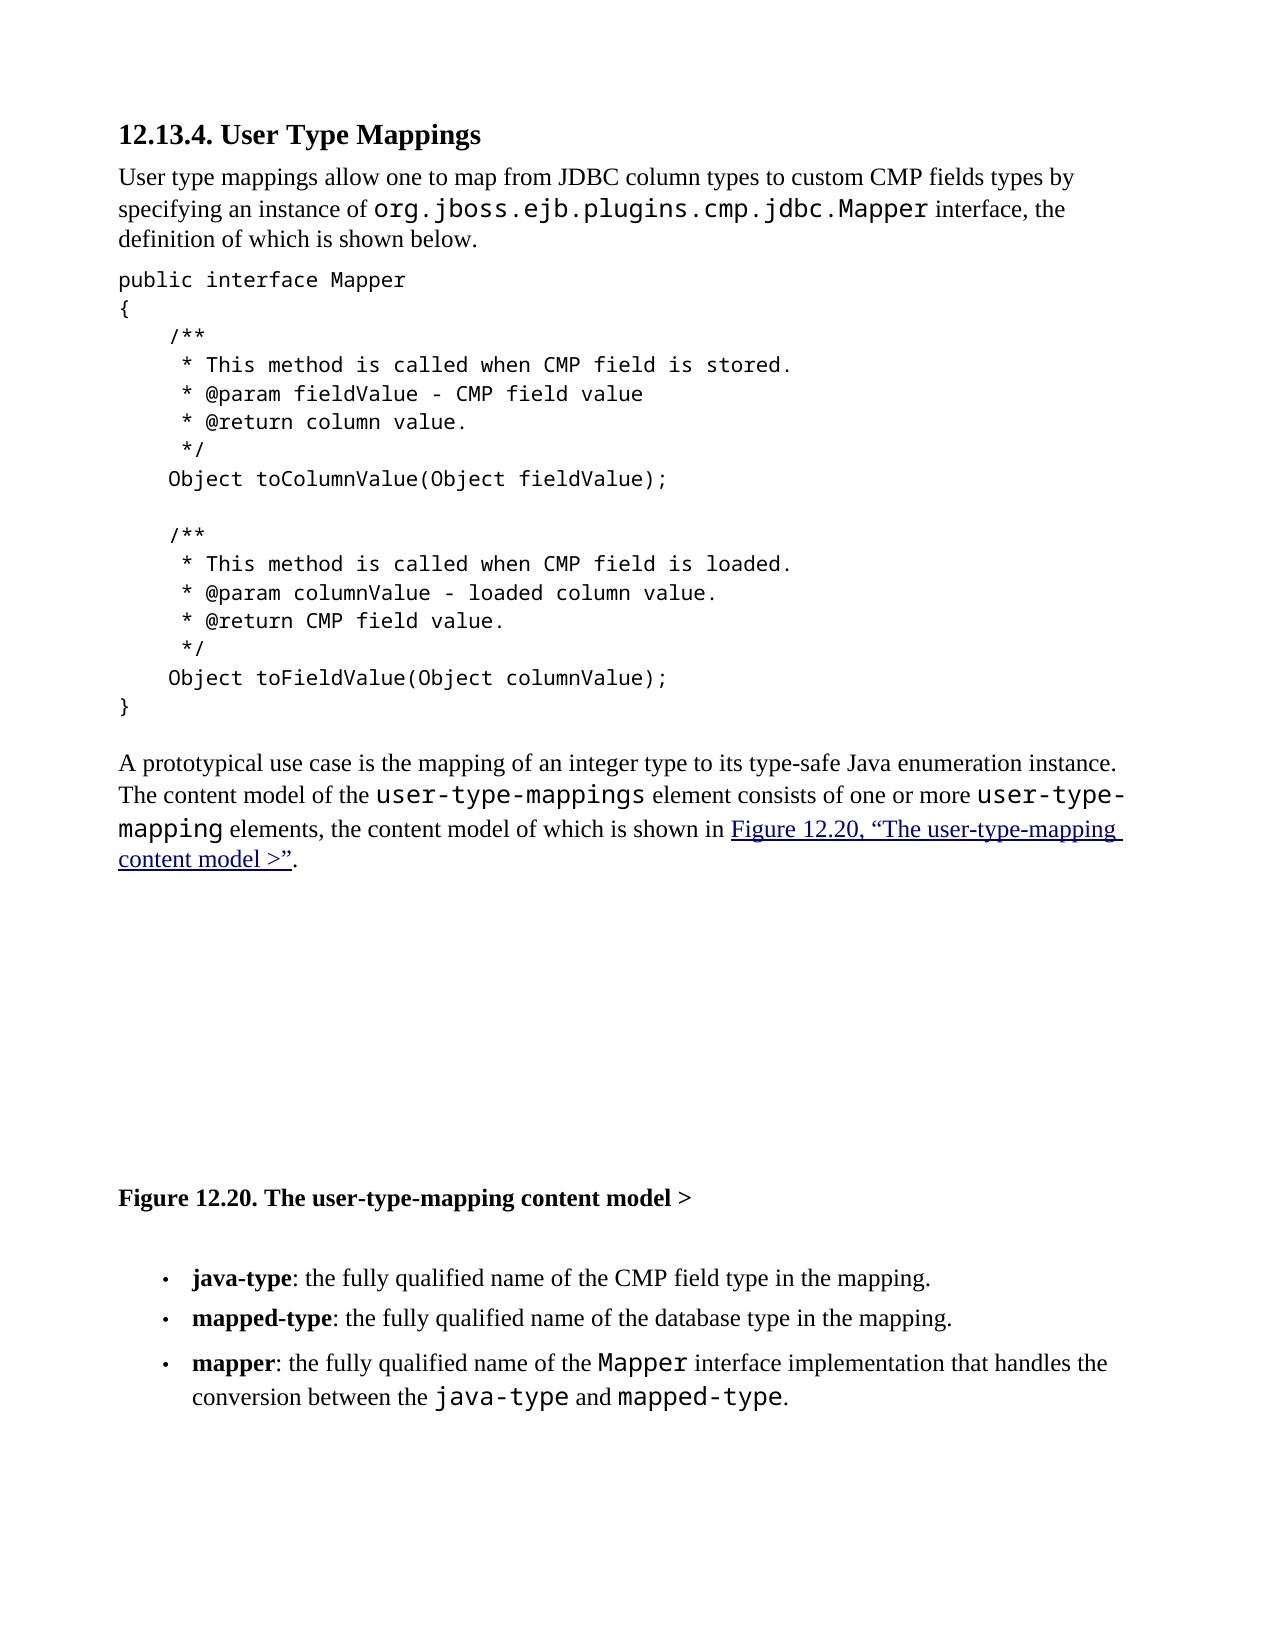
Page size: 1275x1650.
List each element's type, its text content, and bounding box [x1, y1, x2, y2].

text public interface Mapper [118, 265, 1157, 293]
text Figure 12.20. The user-type-mapping content model > [118, 1184, 1157, 1212]
text * This method is called when CMP field is loaded. [118, 549, 1157, 578]
text A prototypical use case is the mapping of an integer type to its type-safe Java enumeration instance. The content model of the user-type-mappings element consists of one or more user-type-mapping elements, the content model of which is shown in Figure 12.20, “The user-type-mapping content model >”. [118, 749, 1157, 873]
text */ [118, 634, 1157, 663]
text { [118, 293, 1157, 322]
text * This method is called when CMP field is stored. [118, 350, 1157, 379]
text Object toColumnValue(Object fieldValue); [118, 464, 1157, 492]
subtitle 12.13.4. User Type Mappings [118, 118, 1157, 150]
text * @return column value. [118, 407, 1157, 436]
text * @return CMP field value. [118, 606, 1157, 634]
text User type mappings allow one to map from JDBC column types to custom CMP fields types by specifying an instance of org.jboss.ejb.plugins.cmp.jdbc.Mapper interface, the definition of which is shown below. [118, 163, 1157, 252]
list mapper: the fully qualified name of the Mapper interface implementation that handles the conversion between the java-type and mapped-type. [162, 1345, 1157, 1413]
text /** [118, 322, 1157, 350]
text } [118, 691, 1157, 720]
text * @param fieldValue - CMP field value [118, 379, 1157, 407]
text Object toFieldValue(Object columnValue); [118, 663, 1157, 691]
list mapped-type: the fully qualified name of the database type in the mapping. [162, 1304, 1157, 1332]
text */ [118, 436, 1157, 464]
list java-type: the fully qualified name of the CMP field type in the mapping. [162, 1264, 1157, 1292]
text /** [118, 521, 1157, 549]
text * @param columnValue - loaded column value. [118, 578, 1157, 606]
